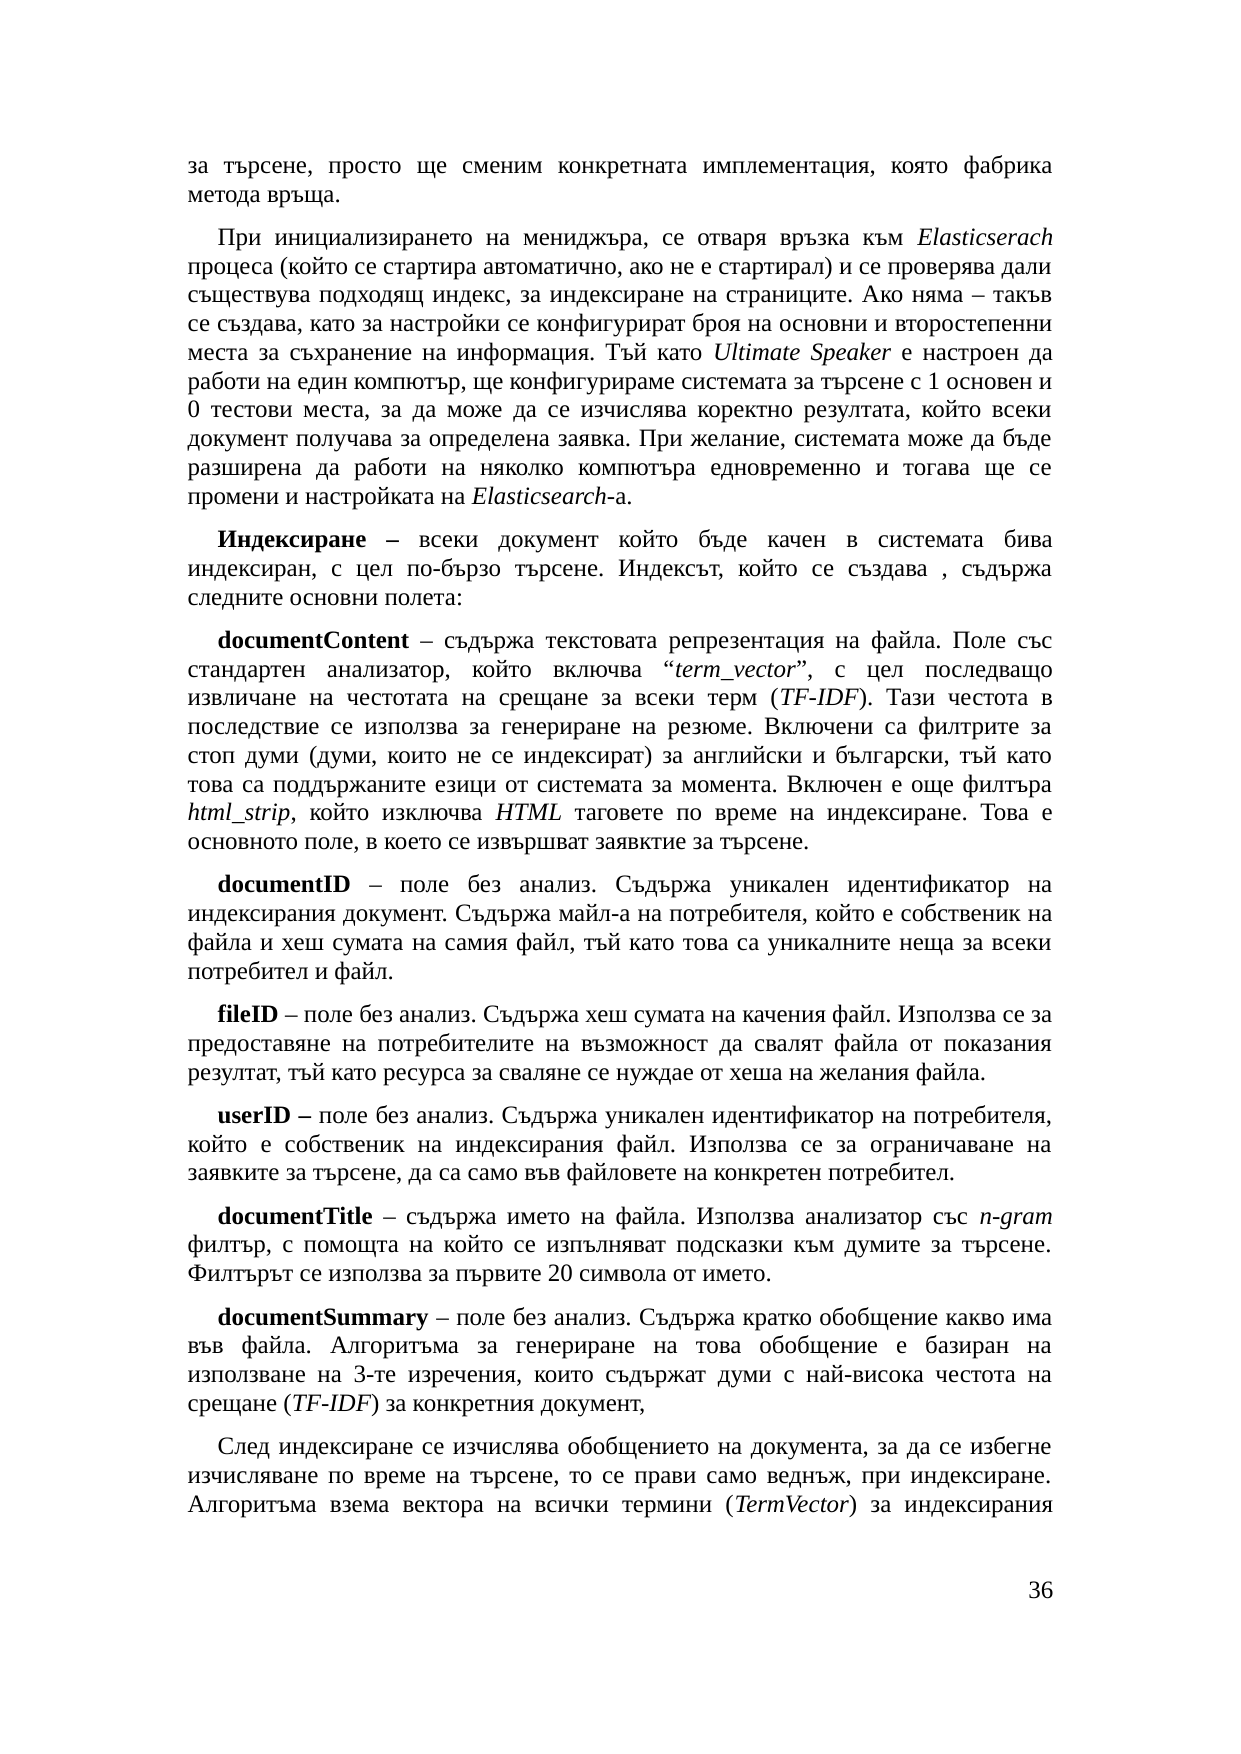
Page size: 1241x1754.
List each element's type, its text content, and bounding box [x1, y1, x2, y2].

text за търсене, просто ще сменим конкретната имплементация, която фабрика метода връща. [187, 150, 1053, 207]
text documentTitle – съдържа името на файла. Използва анализатор със n-gram филтър, с помощта на който се изпълняват подсказки към думите за търсене. Филтърът се използва за първите 20 символа от името. [187, 1201, 1053, 1287]
text documentID – поле без анализ. Съдържа уникален идентификатор на индексирания документ. Съдържа майл-а на потребителя, който е собственик на файла и хеш сумата на самия файл, тъй като това са уникалните неща за всеки потребител и файл. [187, 869, 1053, 984]
text След индексиране се изчислява обобщението на документа, за да се избегне изчисляване по време на търсене, то се прави само веднъж, при индексиране. Алгоритъма взема вектора на всички термини (TermVector) за индексирания [187, 1431, 1053, 1517]
text userID – поле без анализ. Съдържа уникален идентификатор на потребителя, който е собственик на индексирания файл. Използва се за ограничаване на заявките за търсене, да са само във файловете на конкретен потребител. [187, 1100, 1053, 1186]
text fileID – поле без анализ. Съдържа хеш сумата на качения файл. Използва се за предоставяне на потребителите на възможност да свалят файла от показания резултат, тъй като ресурса за сваляне се нуждае от хеша на желания файла. [187, 999, 1053, 1085]
text При инициализирането на мениджъра, се отваря връзка към Elasticserach процеса (който се стартира автоматично, ако не е стартирал) и се проверява дали съществува подходящ индекс, за индексиране на страниците. Ако няма – такъв се създава, като за настройки се конфигурират броя на основни и второстепенни места за съхранение на информация. Тъй като Ultimate Speaker е настроен да работи на един компютър, ще конфигурираме системата за търсене с 1 основен и 0 тестови места, за да може да се изчислява коректно резултата, който всеки документ получава за определена заявка. При желание, системата може да бъде разширена да работи на няколко компютъра едновременно и тогава ще се промени и настройката на Elasticsearch-а. [187, 222, 1053, 509]
text documentContent – съдържа текстовата репрезентация на файла. Поле със стандартен анализатор, който включва “term_vector”, с цел последващо извличане на честотата на срещане за всеки терм (TF-IDF). Тази честота в последствие се използва за генериране на резюме. Включени са филтрите за стоп думи (думи, които не се индексират) за английски и български, тъй като това са поддържаните езици от системата за момента. Включен е още филтъра html_strip, който изключва HTML таговете по време на индексиране. Това е основното поле, в което се извършват заявктие за търсене. [187, 625, 1053, 855]
text documentSummary – поле без анализ. Съдържа кратко обобщение какво има във файла. Алгоритъма за генериране на това обобщение е базиран на използване на 3-те изречения, които съдържат думи с най-висока честота на срещане (TF-IDF) за конкретния документ, [187, 1302, 1053, 1417]
text Индексиране – всеки документ който бъде качен в системата бива индексиран, с цел по-бързо търсене. Индексът, който се създава , съдържа следните основни полета: [187, 524, 1053, 610]
